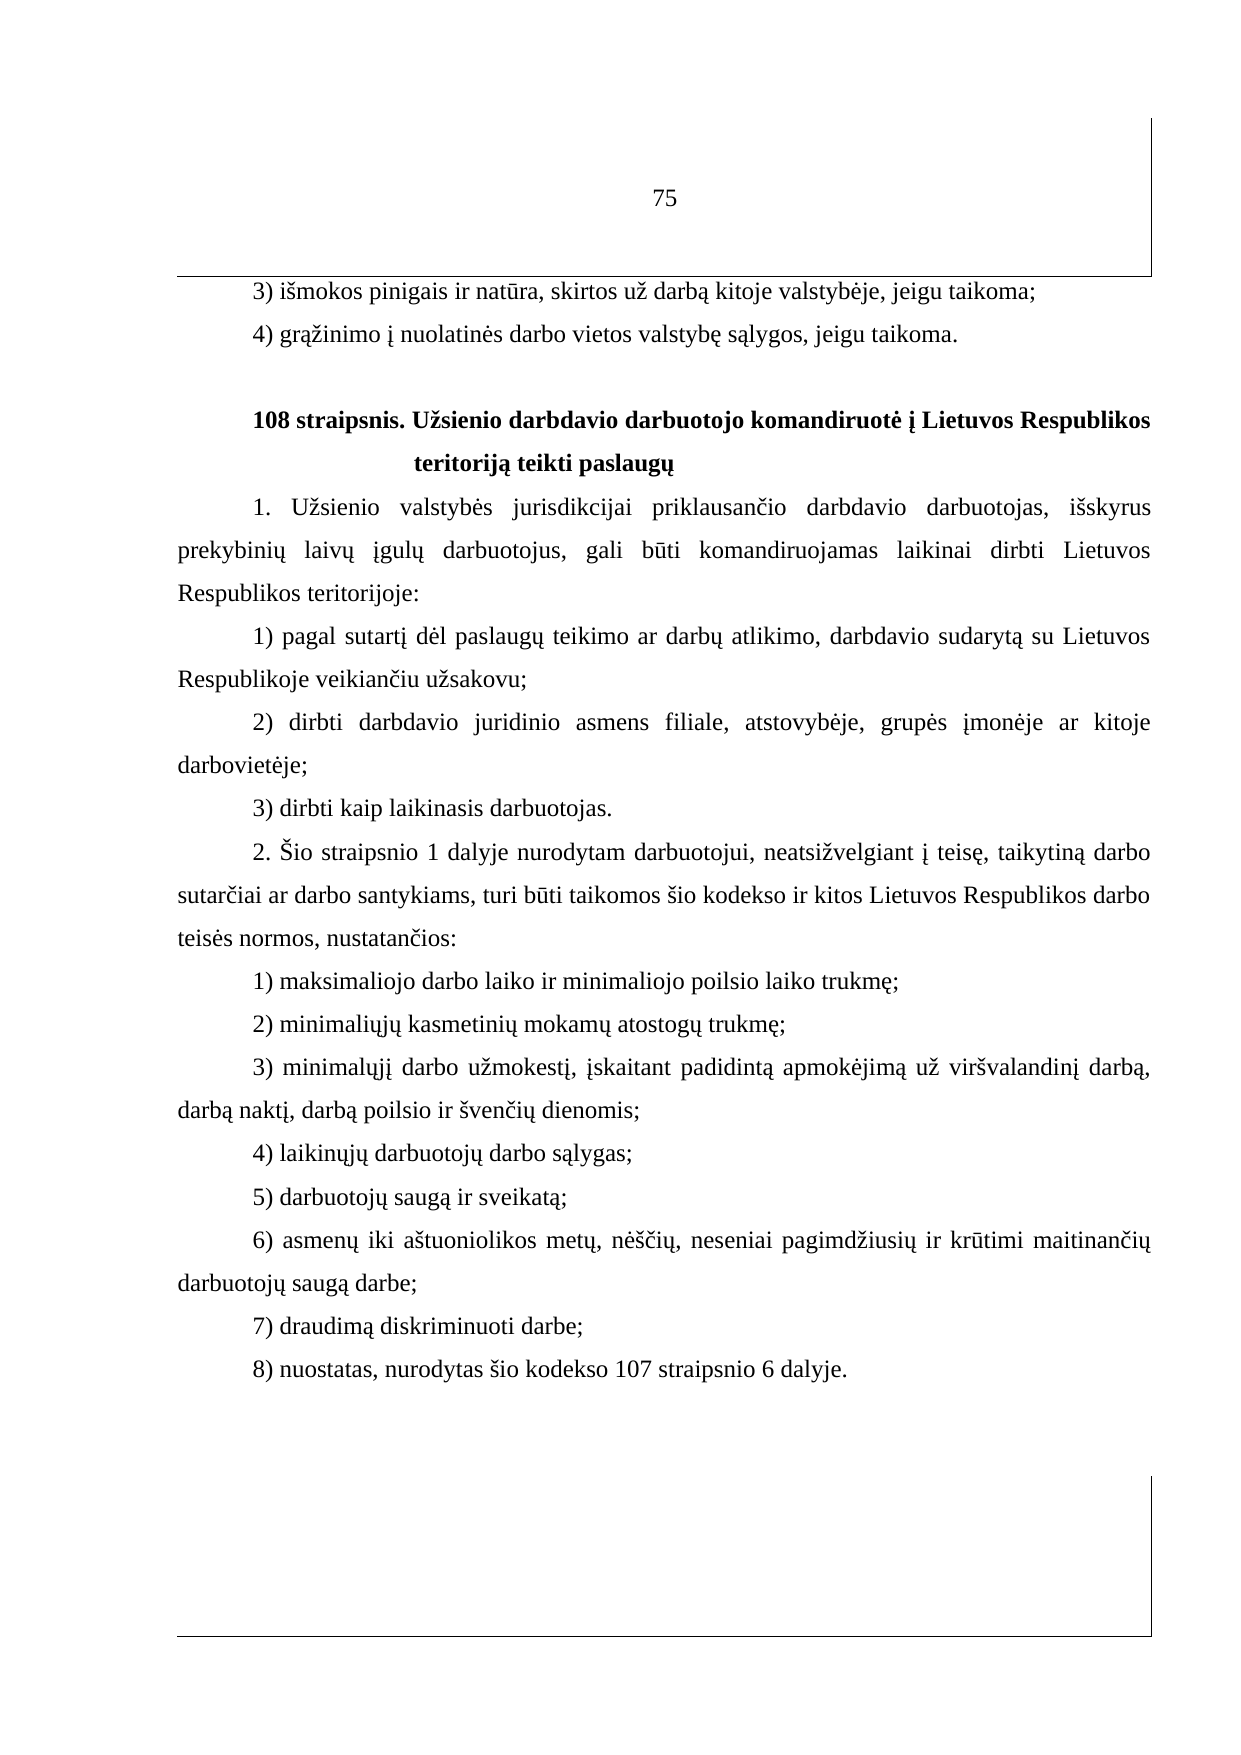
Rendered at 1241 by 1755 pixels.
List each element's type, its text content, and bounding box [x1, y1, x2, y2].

text 5) darbuotojų saugą ir sveikatą; [177, 1182, 1152, 1210]
text 3) išmokos pinigais ir natūra, skirtos už darbą kitoje valstybėje, jeigu taikoma; [177, 276, 1152, 305]
text 1. Užsienio valstybės jurisdikcijai priklausančio darbdavio darbuotojas, išskyrus prekybinių laivų įgulų darbuotojus, gali būti komandiruojamas laikinai dirbti Lietuvos Respublikos teritorijoje: [177, 492, 1152, 607]
text 3) dirbti kaip laikinasis darbuotojas. [177, 793, 1152, 822]
text 108 straipsnis. Užsienio darbdavio darbuotojo komandiruotė į Lietuvos Respublikos teritoriją teikti paslaugų [252, 405, 1152, 477]
text 7) draudimą diskriminuoti darbe; [177, 1311, 1152, 1340]
text 1) pagal sutartį dėl paslaugų teikimo ar darbų atlikimo, darbdavio sudarytą su Lietuvos Respublikoje veikiančiu užsakovu; [177, 621, 1152, 693]
text 6) asmenų iki aštuoniolikos metų, nėščių, neseniai pagimdžiusių ir krūtimi maitinančių darbuotojų saugą darbe; [177, 1225, 1152, 1297]
text 4) laikinųjų darbuotojų darbo sąlygas; [177, 1138, 1152, 1167]
text 4) grąžinimo į nuolatinės darbo vietos valstybę sąlygos, jeigu taikoma. [177, 319, 1152, 348]
text 2) minimaliųjų kasmetinių mokamų atostogų trukmę; [177, 1009, 1152, 1038]
text 3) minimalųjį darbo užmokestį, įskaitant padidintą apmokėjimą už viršvalandinį darbą, darbą naktį, darbą poilsio ir švenčių dienomis; [177, 1052, 1152, 1124]
text 2) dirbti darbdavio juridinio asmens filiale, atstovybėje, grupės įmonėje ar kitoje darbovietėje; [177, 707, 1152, 779]
text 2. Šio straipsnio 1 dalyje nurodytam darbuotojui, neatsižvelgiant į teisę, taikytiną darbo sutarčiai ar darbo santykiams, turi būti taikomos šio kodekso ir kitos Lietuvos Respublikos darbo teisės normos, nustatančios: [177, 837, 1152, 952]
text 1) maksimaliojo darbo laiko ir minimaliojo poilsio laiko trukmę; [177, 966, 1152, 995]
text 8) nuostatas, nurodytas šio kodekso 107 straipsnio 6 dalyje. [177, 1354, 1152, 1383]
